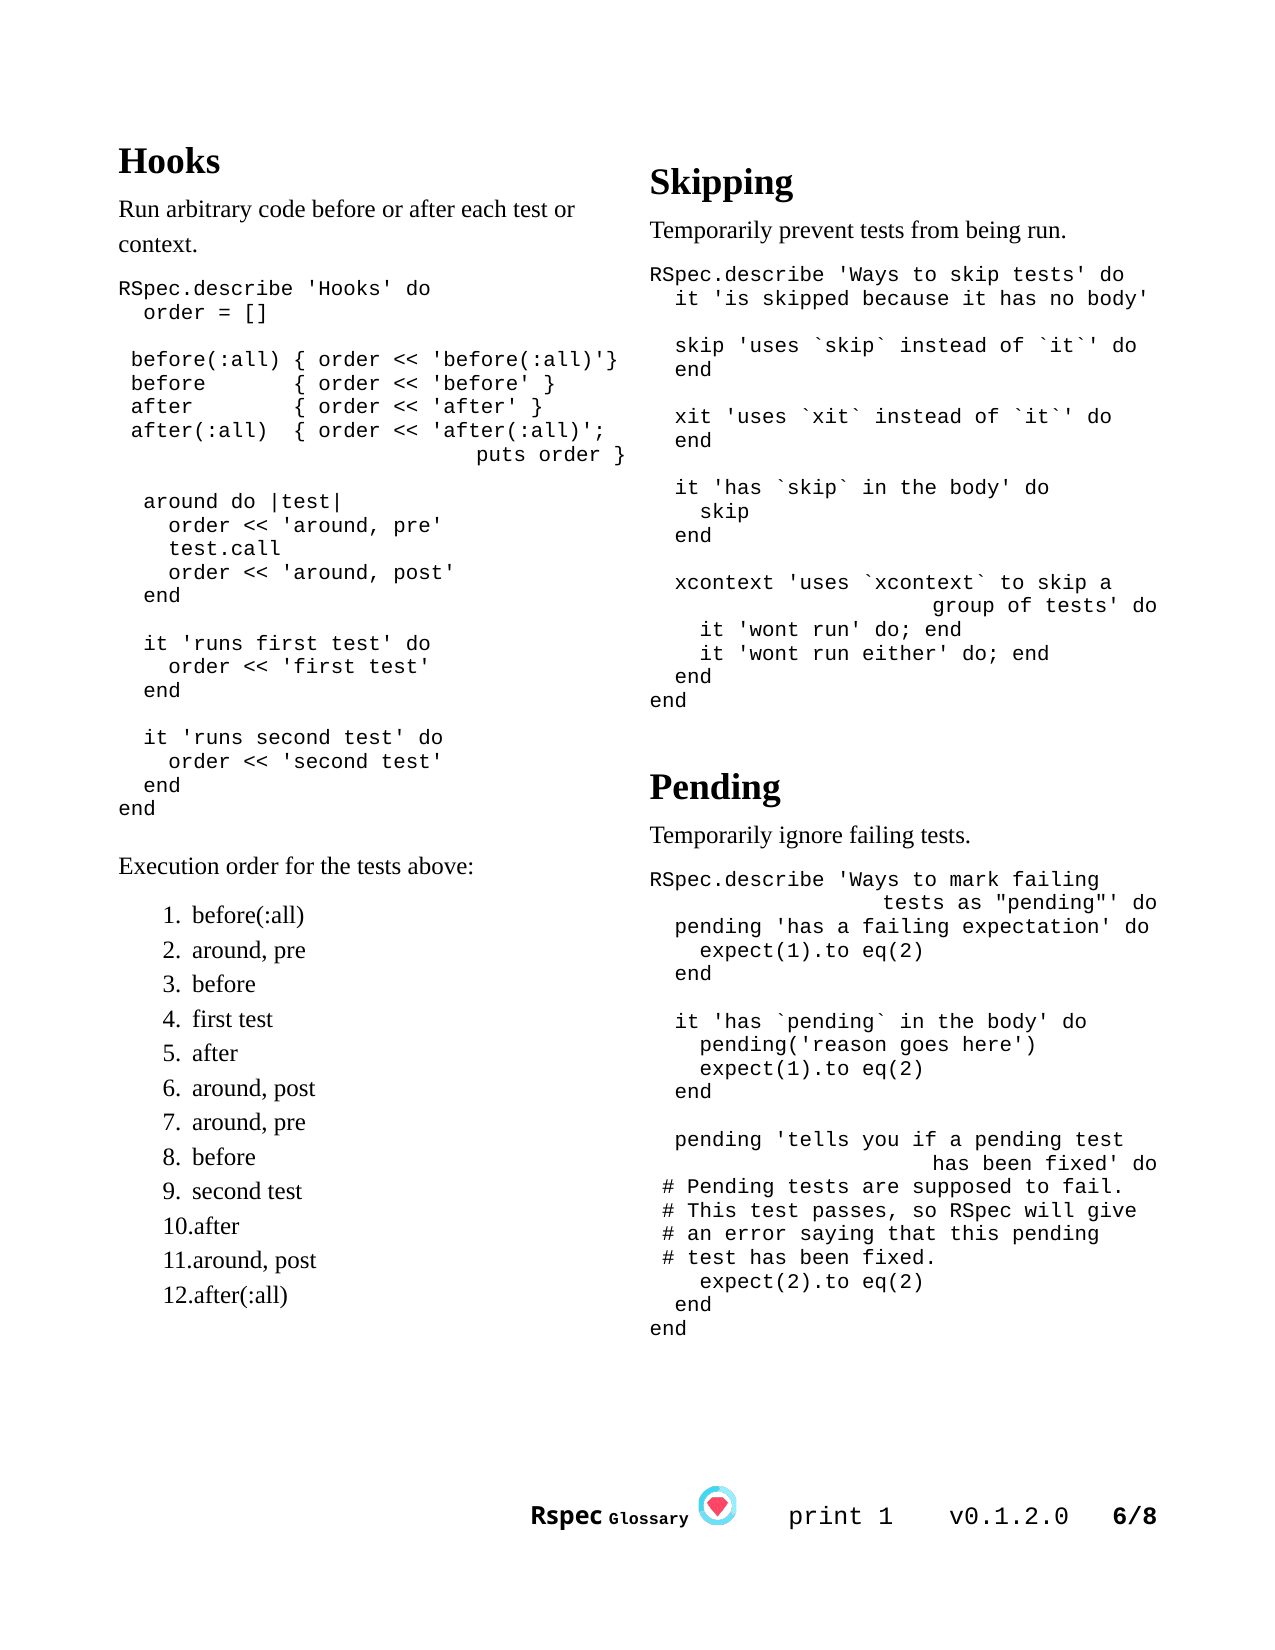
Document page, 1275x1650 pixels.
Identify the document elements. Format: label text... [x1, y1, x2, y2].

text Temporarily ignore failing tests. [649, 820, 1157, 848]
subtitle Hooks [118, 139, 626, 182]
text # test has been fixed. [649, 1247, 1157, 1271]
text expect(2).to eq(2) [649, 1271, 1157, 1294]
text before(:all) { order << 'before(:all)'} [118, 349, 626, 373]
list after(:all) [162, 1280, 626, 1308]
list around, post [162, 1245, 626, 1274]
text group of tests' do [649, 596, 1157, 619]
text after(:all) { order << 'after(:all)'; [118, 420, 626, 444]
text it 'is skipped because it has no body' [649, 288, 1157, 312]
text expect(1).to eq(2) [649, 1058, 1157, 1082]
text it 'runs first test' do [118, 633, 626, 656]
text Execution order for the tests above: [118, 851, 626, 880]
text xit 'uses `xit` instead of `it`' do [649, 406, 1157, 430]
text it 'has `skip` in the body' do [649, 477, 1157, 501]
text end [649, 666, 1157, 690]
list after [162, 1211, 626, 1239]
text end [649, 524, 1157, 548]
text order << 'around, pre' [118, 514, 626, 538]
list around, post [162, 1073, 626, 1102]
text end [649, 430, 1157, 454]
list after [162, 1038, 626, 1067]
text after { order << 'after' } [118, 396, 626, 420]
text puts order } [118, 444, 626, 467]
text it 'has `pending` in the body' do [649, 1011, 1157, 1034]
text skip 'uses `skip` instead of `it`' do [649, 335, 1157, 359]
list before [162, 969, 626, 998]
text # Pending tests are supposed to fail. [649, 1176, 1157, 1200]
list second test [162, 1176, 626, 1205]
list first test [162, 1004, 626, 1033]
text end [649, 1082, 1157, 1105]
text order = [] [118, 302, 626, 325]
text it 'runs second test' do [118, 727, 626, 751]
text order << 'around, post' [118, 562, 626, 586]
list around, pre [162, 1107, 626, 1136]
text end [649, 963, 1157, 987]
picture [698, 1486, 737, 1525]
text pending 'has a failing expectation' do [649, 916, 1157, 940]
text skip [649, 501, 1157, 524]
text tests as "pending"' do [649, 892, 1157, 916]
text it 'wont run' do; end [649, 619, 1157, 643]
text pending 'tells you if a pending test [649, 1129, 1157, 1152]
text RSpec.describe 'Hooks' do [118, 278, 626, 302]
text xcontext 'uses `xcontext` to skip a [649, 572, 1157, 596]
text end [649, 1318, 1157, 1342]
text order << 'second test' [118, 751, 626, 775]
text pending('reason goes here') [649, 1034, 1157, 1058]
text end [118, 775, 626, 798]
text Run arbitrary code before or after each test or context. [118, 194, 626, 258]
text RSpec.describe 'Ways to skip tests' do [649, 264, 1157, 288]
text test.call [118, 538, 626, 562]
subtitle Pending [649, 764, 1157, 807]
text end [118, 798, 626, 822]
list before(:all) [162, 901, 626, 929]
text Temporarily prevent tests from being run. [649, 215, 1157, 244]
text end [118, 586, 626, 609]
text has been fixed' do [649, 1152, 1157, 1176]
text order << 'first test' [118, 656, 626, 680]
text # an error saying that this pending [649, 1223, 1157, 1247]
text before { order << 'before' } [118, 373, 626, 396]
text expect(1).to eq(2) [649, 940, 1157, 963]
text it 'wont run either' do; end [649, 643, 1157, 666]
text around do |test| [118, 491, 626, 514]
text RSpec.describe 'Ways to mark failing [649, 869, 1157, 892]
text end [649, 359, 1157, 383]
text end [649, 1294, 1157, 1318]
text # This test passes, so RSpec will give [649, 1200, 1157, 1223]
subtitle Skipping [649, 160, 1157, 203]
text end [118, 680, 626, 704]
list before [162, 1142, 626, 1171]
list around, pre [162, 935, 626, 964]
text end [649, 690, 1157, 714]
